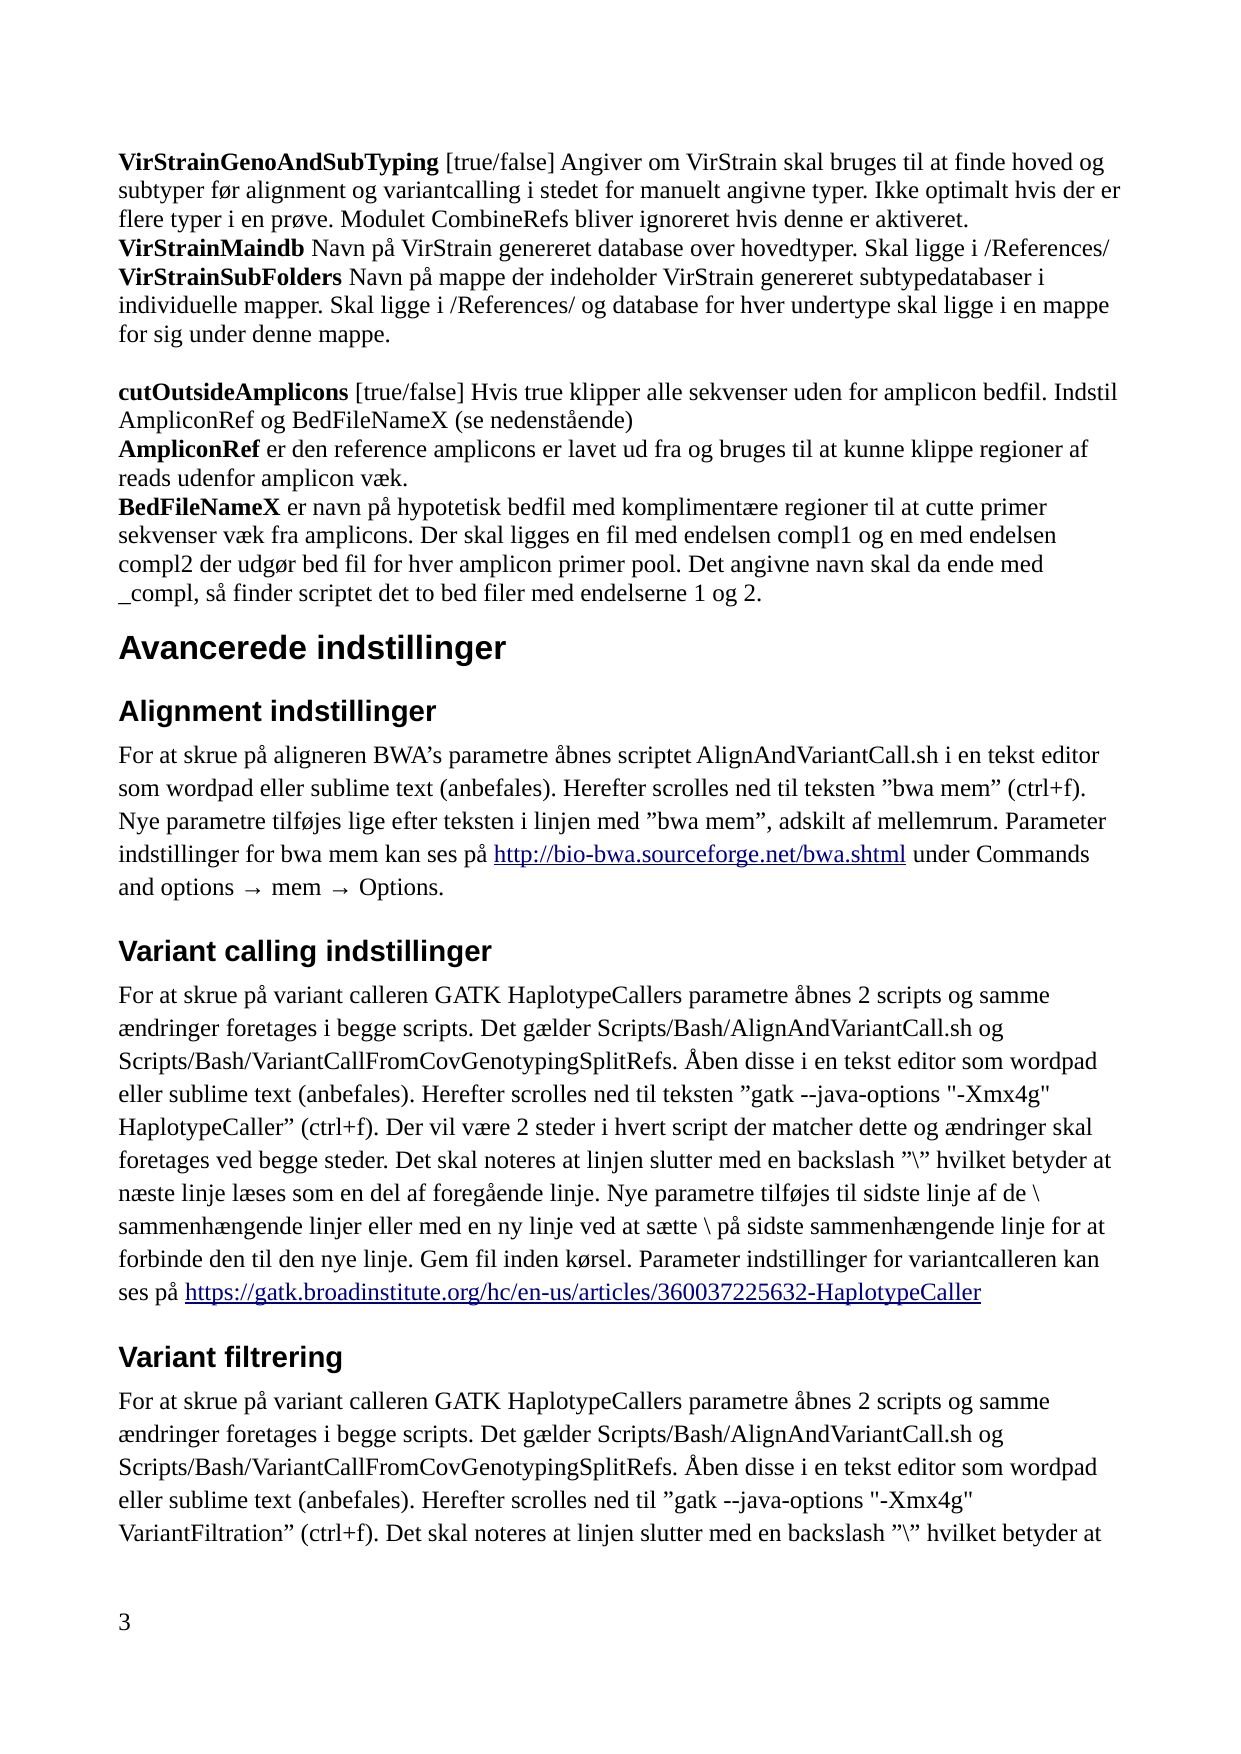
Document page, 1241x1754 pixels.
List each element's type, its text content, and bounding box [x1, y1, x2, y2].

text For at skrue på aligneren BWA’s parametre åbnes scriptet AlignAndVariantCall.sh i en tekst editor som wordpad eller sublime text (anbefales). Herefter scrolles ned til teksten ”bwa mem” (ctrl+f). Nye parametre tilføjes lige efter teksten i linjen med ”bwa mem”, adskilt af mellemrum. Parameter indstillinger for bwa mem kan ses på http://bio-bwa.sourceforge.net/bwa.shtml under Commands and options → mem → Options. [118, 740, 1122, 901]
text cutOutsideAmplicons [true/false] Hvis true klipper alle sekvenser uden for amplicon bedfil. Indstil AmpliconRef og BedFileNameX (se nedenstående) [118, 377, 1122, 434]
text BedFileNameX er navn på hypotetisk bedfil med komplimentære regioner til at cutte primer sekvenser væk fra amplicons. Der skal ligges en fil med endelsen compl1 og en med endelsen compl2 der udgør bed fil for hver amplicon primer pool. Det angivne navn skal da ende med _compl, så finder scriptet det to bed filer med endelserne 1 og 2. [118, 492, 1122, 607]
text VirStrainMaindb Navn på VirStrain genereret database over hovedtyper. Skal ligge i /References/ [118, 233, 1122, 262]
subtitle Variant filtrering [118, 1339, 1122, 1373]
subtitle Avancerede indstillinger [118, 628, 1122, 666]
text VirStrainSubFolders Navn på mappe der indeholder VirStrain genereret subtypedatabaser i individuelle mapper. Skal ligge i /References/ og database for hver undertype skal ligge i en mappe for sig under denne mappe. [118, 262, 1122, 348]
subtitle Alignment indstillinger [118, 693, 1122, 727]
text VirStrainGenoAndSubTyping [true/false] Angiver om VirStrain skal bruges til at finde hoved og subtyper før alignment og variantcalling i stedet for manuelt angivne typer. Ikke optimalt hvis der er flere typer i en prøve. Modulet CombineRefs bliver ignoreret hvis denne er aktiveret. [118, 147, 1122, 233]
text For at skrue på variant calleren GATK HaplotypeCallers parametre åbnes 2 scripts og samme ændringer foretages i begge scripts. Det gælder Scripts/Bash/AlignAndVariantCall.sh og Scripts/Bash/VariantCallFromCovGenotypingSplitRefs. Åben disse i en tekst editor som wordpad eller sublime text (anbefales). Herefter scrolles ned til teksten ”gatk --java-options "-Xmx4g" HaplotypeCaller” (ctrl+f). Der vil være 2 steder i hvert script der matcher dette og ændringer skal foretages ved begge steder. Det skal noteres at linjen slutter med en backslash ”\” hvilket betyder at næste linje læses som en del af foregående linje. Nye parametre tilføjes til sidste linje af de \ sammenhængende linjer eller med en ny linje ved at sætte \ på sidste sammenhængende linje for at forbinde den til den nye linje. Gem fil inden kørsel. Parameter indstillinger for variantcalleren kan ses på https://gatk.broadinstitute.org/hc/en-us/articles/360037225632-HaplotypeCaller [118, 980, 1122, 1306]
text AmpliconRef er den reference amplicons er lavet ud fra og bruges til at kunne klippe regioner af reads udenfor amplicon væk. [118, 434, 1122, 492]
text For at skrue på variant calleren GATK HaplotypeCallers parametre åbnes 2 scripts og samme ændringer foretages i begge scripts. Det gælder Scripts/Bash/AlignAndVariantCall.sh og Scripts/Bash/VariantCallFromCovGenotypingSplitRefs. Åben disse i en tekst editor som wordpad eller sublime text (anbefales). Herefter scrolles ned til ”gatk --java-options "-Xmx4g" VariantFiltration” (ctrl+f). Det skal noteres at linjen slutter med en backslash ”\” hvilket betyder at [118, 1386, 1122, 1547]
subtitle Variant calling indstillinger [118, 934, 1122, 968]
